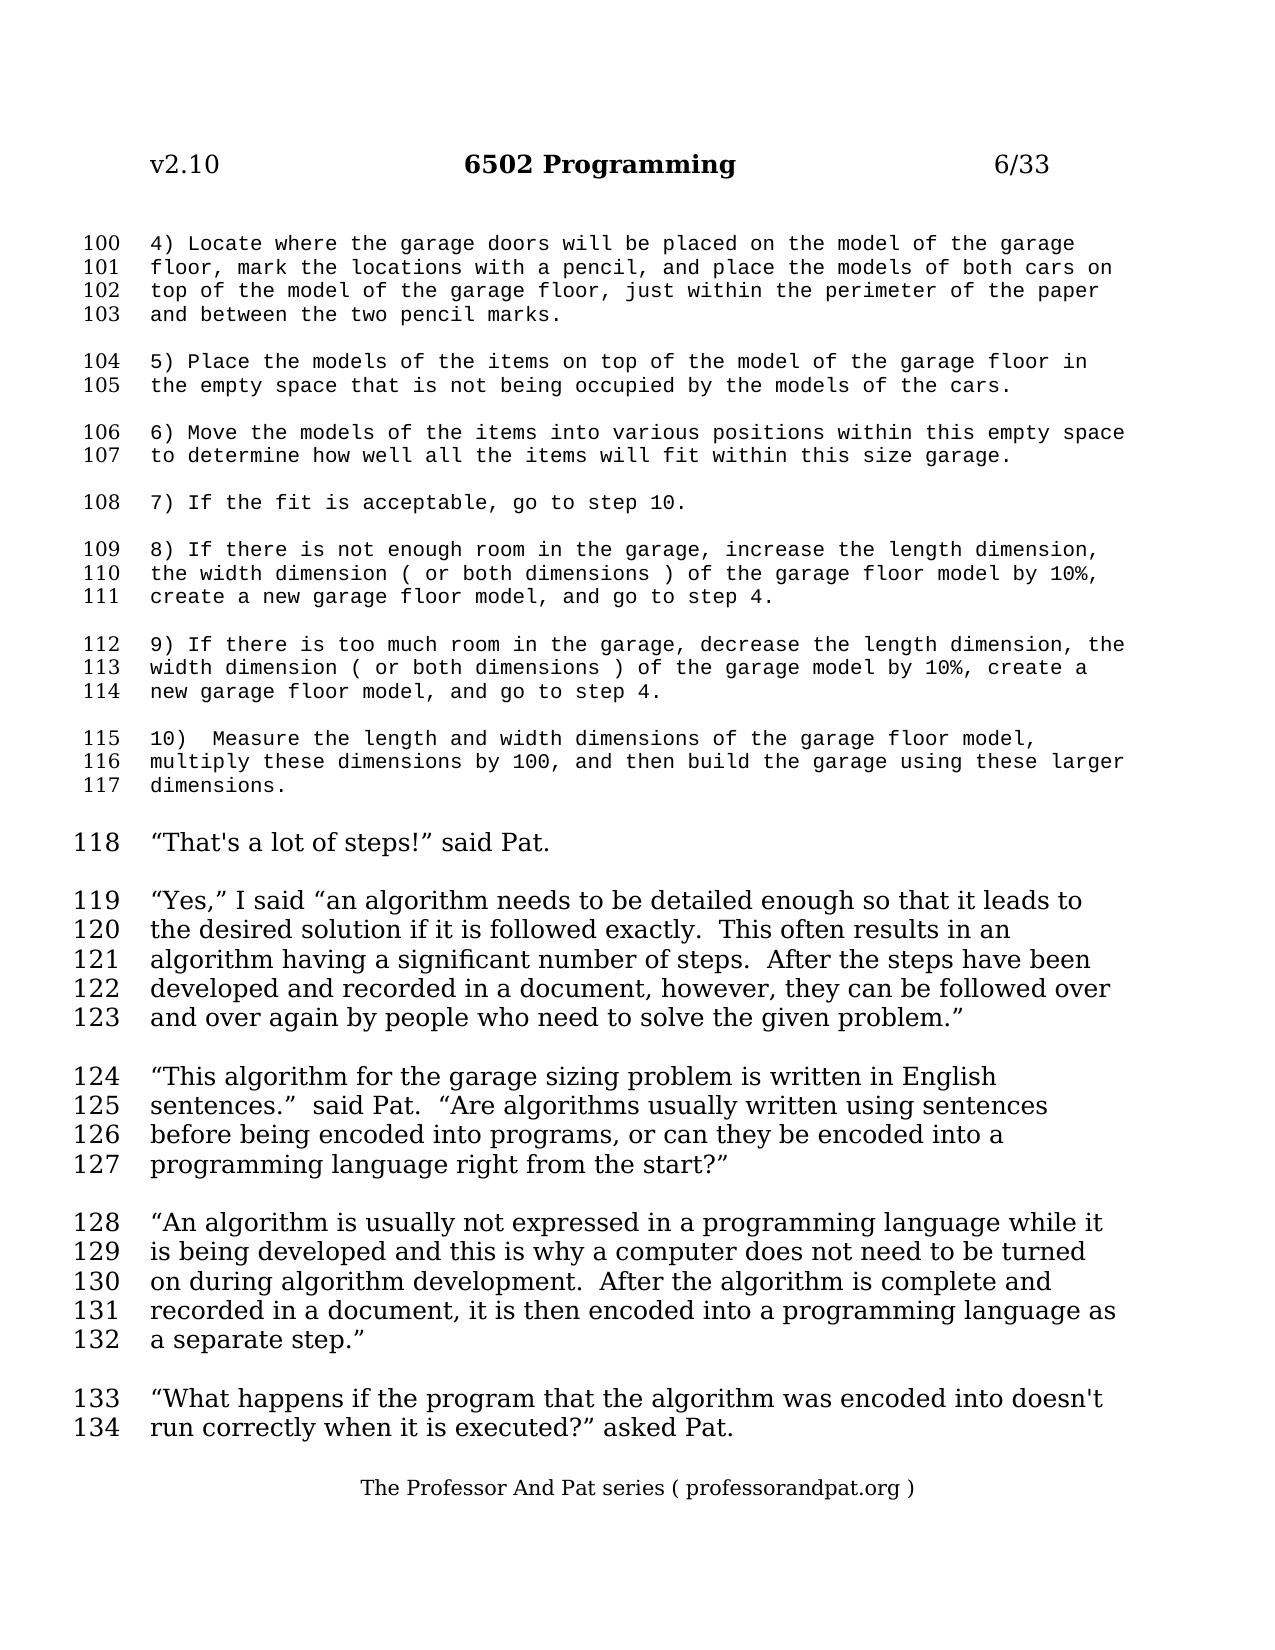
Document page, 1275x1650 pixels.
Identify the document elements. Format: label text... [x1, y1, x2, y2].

text “Yes,” I said “an algorithm needs to be detailed enough so that it leads to the desired solution if it is followed exactly. This often results in an algorithm having a significant number of steps. After the steps have been developed and recorded in a document, however, they can be followed over and over again by people who need to solve the given problem.” [150, 886, 1125, 1033]
text 7) If the fit is acceptable, go to step 10. [150, 492, 1125, 516]
text 5) Place the models of the items on top of the model of the garage floor in the empty space that is not being occupied by the models of the cars. [150, 351, 1125, 398]
text “An algorithm is usually not expressed in a programming language while it is being developed and this is why a computer does not need to be turned on during algorithm development. After the algorithm is complete and recorded in a document, it is then encoded into a programming language as a separate step.” [150, 1208, 1125, 1355]
text 10) Measure the length and width dimensions of the garage floor model, multiply these dimensions by 100, and then build the garage using these larger dimensions. [150, 728, 1125, 798]
text “That's a lot of steps!” said Pat. [150, 828, 1125, 857]
text 9) If there is too much room in the garage, decrease the length dimension, the width dimension ( or both dimensions ) of the garage model by 10%, create a new garage floor model, and go to step 4. [150, 634, 1125, 704]
text 6) Move the models of the items into various positions within this empty space to determine how well all the items will fit within this size garage. [150, 422, 1125, 469]
text 8) If there is not enough room in the garage, increase the length dimension, the width dimension ( or both dimensions ) of the garage floor model by 10%, create a new garage floor model, and go to step 4. [150, 539, 1125, 610]
text “What happens if the program that the algorithm was encoded into doesn't run correctly when it is executed?” asked Pat. [150, 1384, 1125, 1442]
text 4) Locate where the garage doors will be placed on the model of the garage floor, mark the locations with a pencil, and place the models of both cars on top of the model of the garage floor, just within the perimeter of the paper and between the two pencil marks. [150, 233, 1125, 328]
text “This algorithm for the garage sizing problem is written in English sentences.” said Pat. “Are algorithms usually written using sentences before being encoded into programs, or can they be encoded into a programming language right from the start?” [150, 1062, 1125, 1179]
